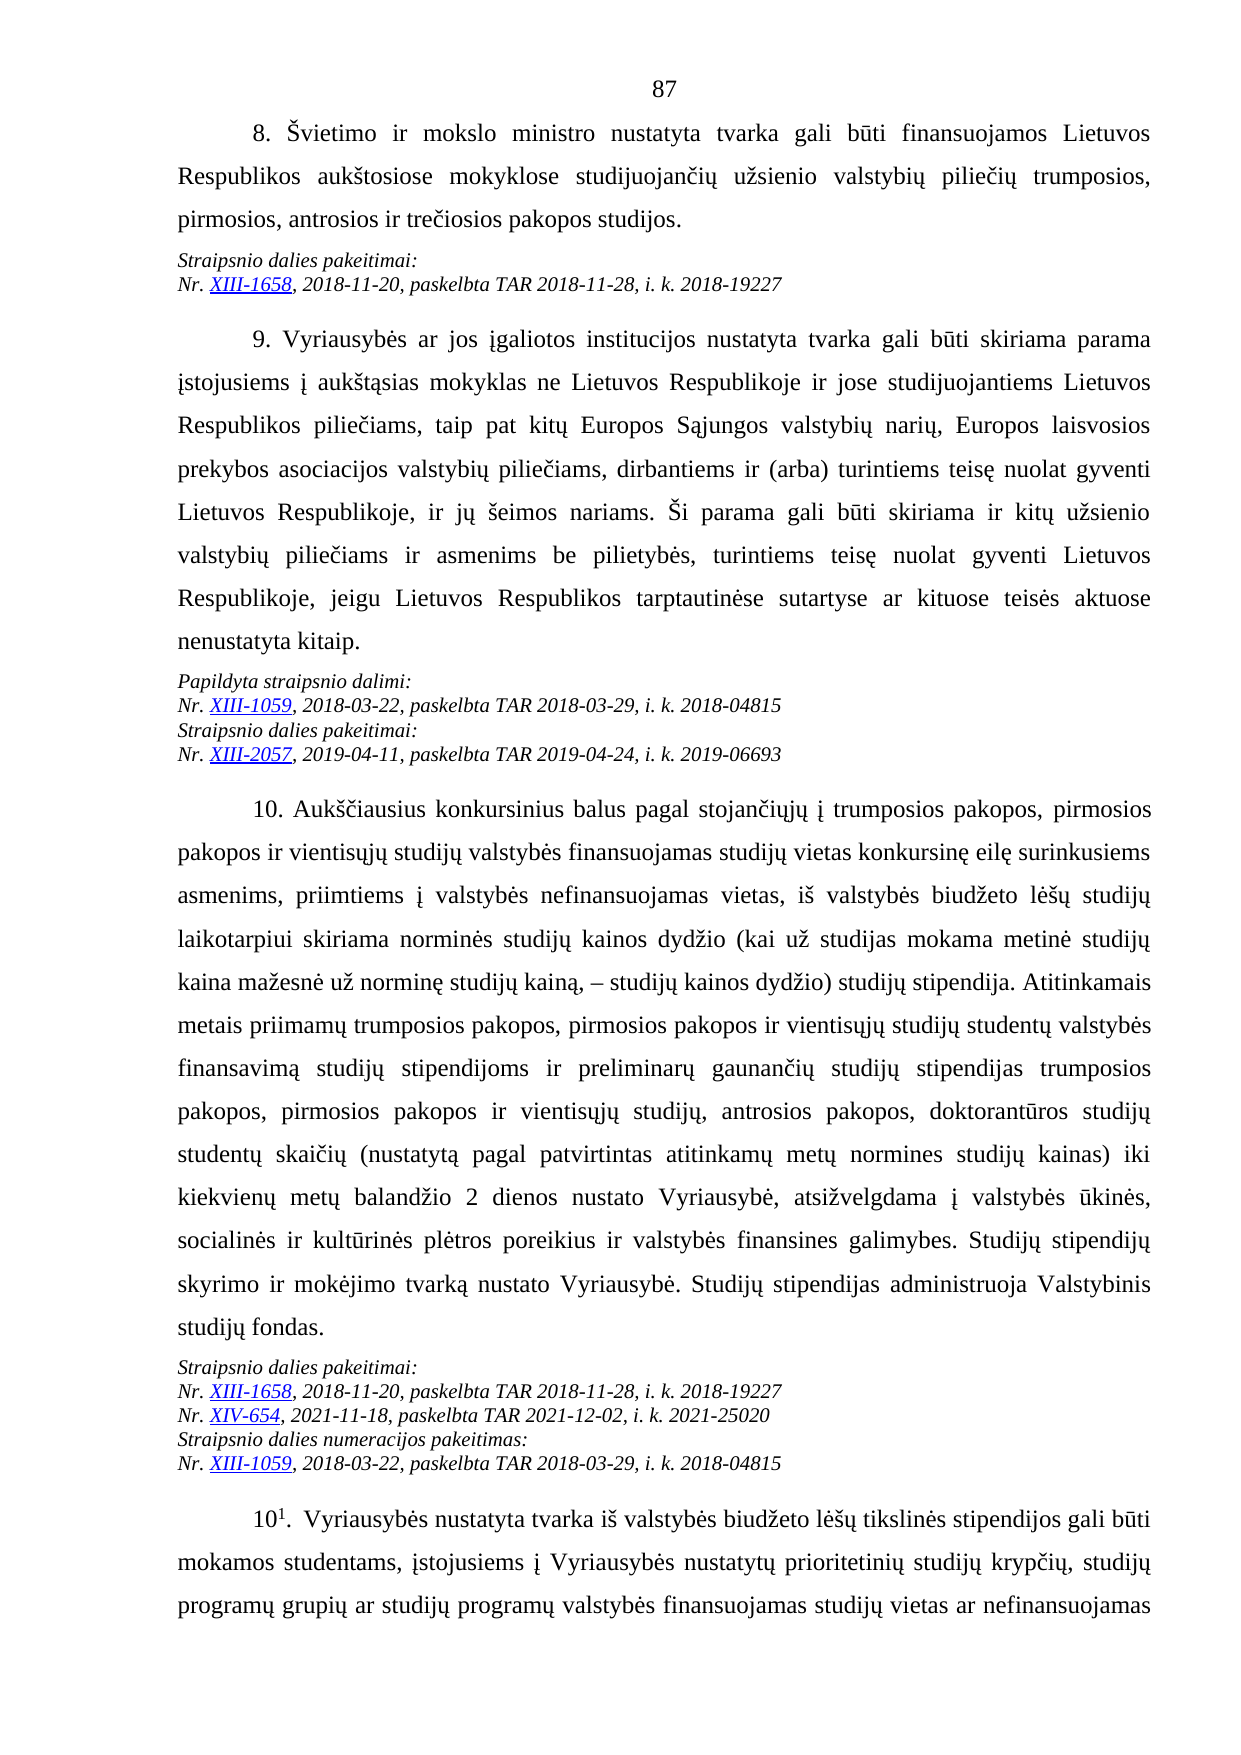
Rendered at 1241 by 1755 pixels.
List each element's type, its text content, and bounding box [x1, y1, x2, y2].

text Nr. XIII-1059, 2018-03-22, paskelbta TAR 2018-03-29, i. k. 2018-04815 [177, 1451, 1152, 1475]
text 9. Vyriausybės ar jos įgaliotos institucijos nustatyta tvarka gali būti skiriama parama įstojusiems į aukštąsias mokyklas ne Lietuvos Respublikoje ir jose studijuojantiems Lietuvos Respublikos piliečiams, taip pat kitų Europos Sąjungos valstybių narių, Europos laisvosios prekybos asociacijos valstybių piliečiams, dirbantiems ir (arba) turintiems teisę nuolat gyventi Lietuvos Respublikoje, ir jų šeimos nariams. Ši parama gali būti skiriama ir kitų užsienio valstybių piliečiams ir asmenims be pilietybės, turintiems teisę nuolat gyventi Lietuvos Respublikoje, jeigu Lietuvos Respublikos tarptautinėse sutartyse ar kituose teisės aktuose nenustatyta kitaip. [177, 324, 1152, 655]
text Nr. XIII-1658, 2018-11-20, paskelbta TAR 2018-11-28, i. k. 2018-19227 [177, 1379, 1152, 1403]
text Nr. XIII-1059, 2018-03-22, paskelbta TAR 2018-03-29, i. k. 2018-04815 [177, 693, 1152, 717]
text 101. Vyriausybės nustatyta tvarka iš valstybės biudžeto lėšų tikslinės stipendijos gali būti mokamos studentams, įstojusiems į Vyriausybės nustatytų prioritetinių studijų krypčių, studijų programų grupių ar studijų programų valstybės finansuojamas studijų vietas ar nefinansuojamas [177, 1504, 1152, 1619]
text Nr. XIII-2057, 2019-04-11, paskelbta TAR 2019-04-24, i. k. 2019-06693 [177, 742, 1152, 766]
text 10. Aukščiausius konkursinius balus pagal stojančiųjų į trumposios pakopos, pirmosios pakopos ir vientisųjų studijų valstybės finansuojamas studijų vietas konkursinę eilę surinkusiems asmenims, priimtiems į valstybės nefinansuojamas vietas, iš valstybės biudžeto lėšų studijų laikotarpiui skiriama norminės studijų kainos dydžio (kai už studijas mokama metinė studijų kaina mažesnė už norminę studijų kainą, – studijų kainos dydžio) studijų stipendija. Atitinkamais metais priimamų trumposios pakopos, pirmosios pakopos ir vientisųjų studijų studentų valstybės finansavimą studijų stipendijoms ir preliminarų gaunančių studijų stipendijas trumposios pakopos, pirmosios pakopos ir vientisųjų studijų, antrosios pakopos, doktorantūros studijų studentų skaičių (nustatytą pagal patvirtintas atitinkamų metų normines studijų kainas) iki kiekvienų metų balandžio 2 dienos nustato Vyriausybė, atsižvelgdama į valstybės ūkinės, socialinės ir kultūrinės plėtros poreikius ir valstybės finansines galimybes. Studijų stipendijų skyrimo ir mokėjimo tvarką nustato Vyriausybė. Studijų stipendijas administruoja Valstybinis studijų fondas. [177, 794, 1152, 1341]
text Nr. XIII-1658, 2018-11-20, paskelbta TAR 2018-11-28, i. k. 2018-19227 [177, 272, 1152, 296]
text Straipsnio dalies numeracijos pakeitimas: [177, 1427, 1152, 1451]
text Straipsnio dalies pakeitimai: [177, 1355, 1152, 1379]
text Straipsnio dalies pakeitimai: [177, 247, 1152, 272]
text Nr. XIV-654, 2021-11-18, paskelbta TAR 2021-12-02, i. k. 2021-25020 [177, 1403, 1152, 1427]
text Straipsnio dalies pakeitimai: [177, 717, 1152, 742]
text Papildyta straipsnio dalimi: [177, 669, 1152, 693]
text 8. Švietimo ir mokslo ministro nustatyta tvarka gali būti finansuojamos Lietuvos Respublikos aukštosiose mokyklose studijuojančių užsienio valstybių piliečių trumposios, pirmosios, antrosios ir trečiosios pakopos studijos. [177, 118, 1152, 233]
